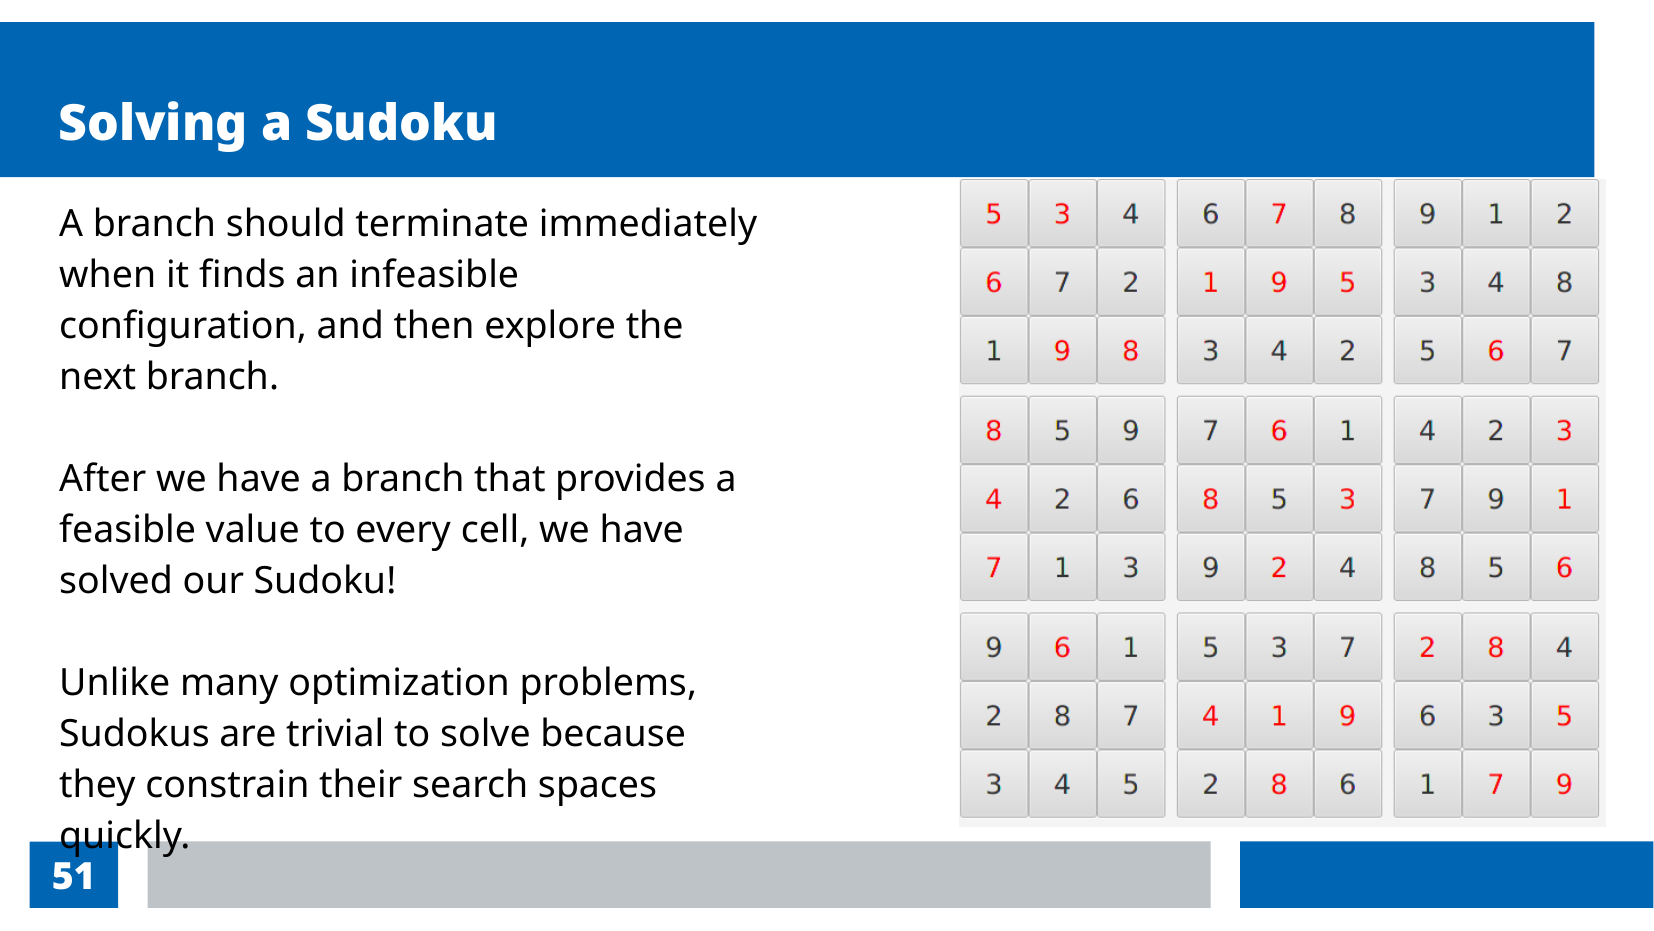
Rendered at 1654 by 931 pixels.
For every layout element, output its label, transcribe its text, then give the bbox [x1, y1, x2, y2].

text_box A branch should terminate immediately when it finds an infeasible configuration, and then explore the next branch. After we have a branch that provides a feasible value to every cell, we have solved our Sudoku! Unlike many optimization problems, Sudokus are trivial to solve because they constrain their search spaces quickly. [44, 189, 781, 901]
title Solving a Sudoku [59, 44, 1595, 156]
picture [959, 179, 1606, 828]
